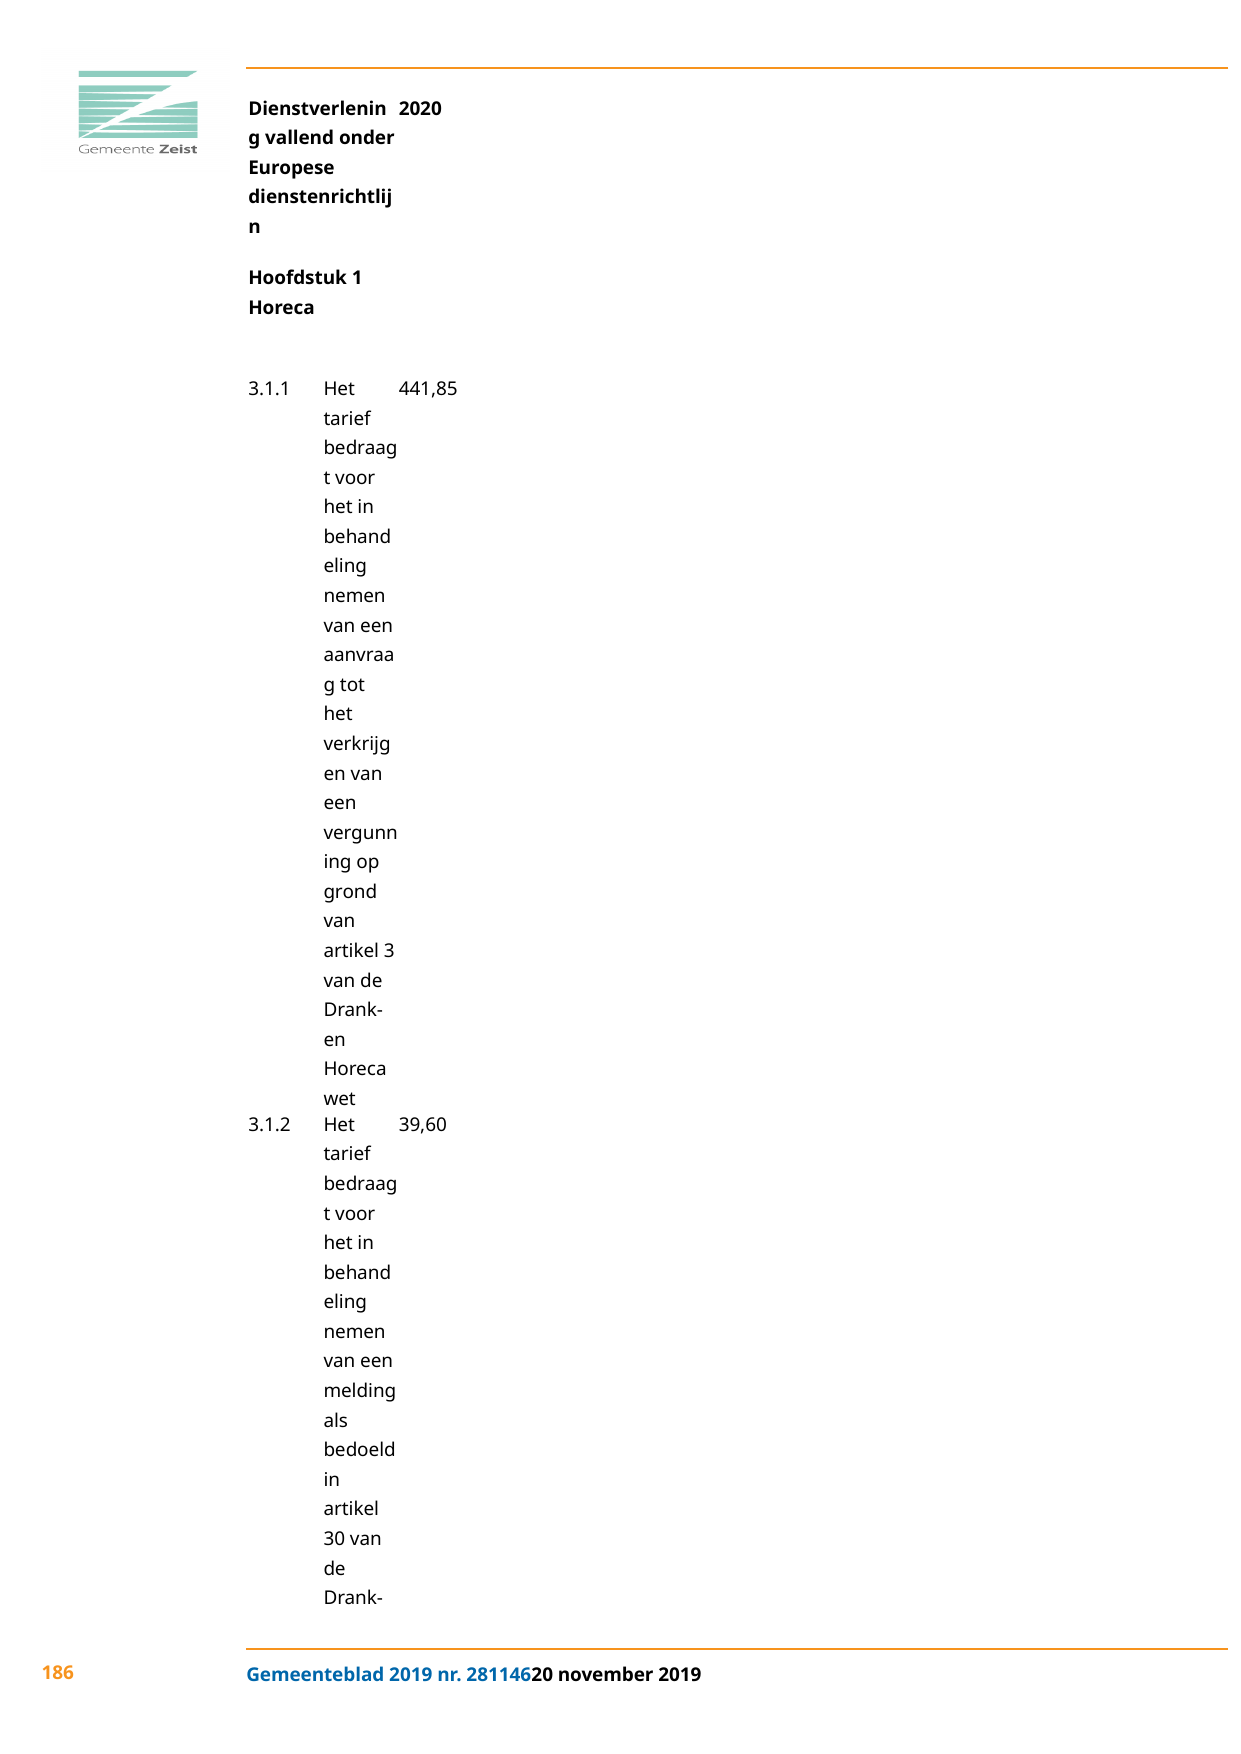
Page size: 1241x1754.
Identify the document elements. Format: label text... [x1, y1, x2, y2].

table_cell Dienstverlening vallend onder Europese dienstenrichtlijn [248, 95, 398, 239]
table_cell [323, 350, 398, 375]
table_cell [248, 350, 323, 375]
table_cell [248, 239, 323, 264]
table_cell 3.1.2 [248, 1111, 323, 1610]
table_cell [399, 265, 474, 349]
table_cell Hoofdstuk 1 Horeca [248, 265, 398, 349]
table_cell 441,85 [399, 375, 474, 1111]
table_cell [399, 239, 474, 264]
table_cell 2020 [399, 95, 474, 239]
table_cell Het tarief bedraagt voor het in behandeling nemen van een melding als bedoeld in artikel 30 van de Drank- [323, 1111, 398, 1610]
table_cell [323, 239, 398, 264]
table_cell [399, 350, 474, 375]
table_cell 3.1.1 [248, 375, 323, 1111]
table_cell Het tarief bedraagt voor het in behandeling nemen van een aanvraag tot het verkrijgen van een vergunning op grond van artikel 3 van de Drank- en Horecawet [323, 375, 398, 1111]
table_cell 39,60 [399, 1111, 474, 1610]
picture [41, 47, 231, 172]
